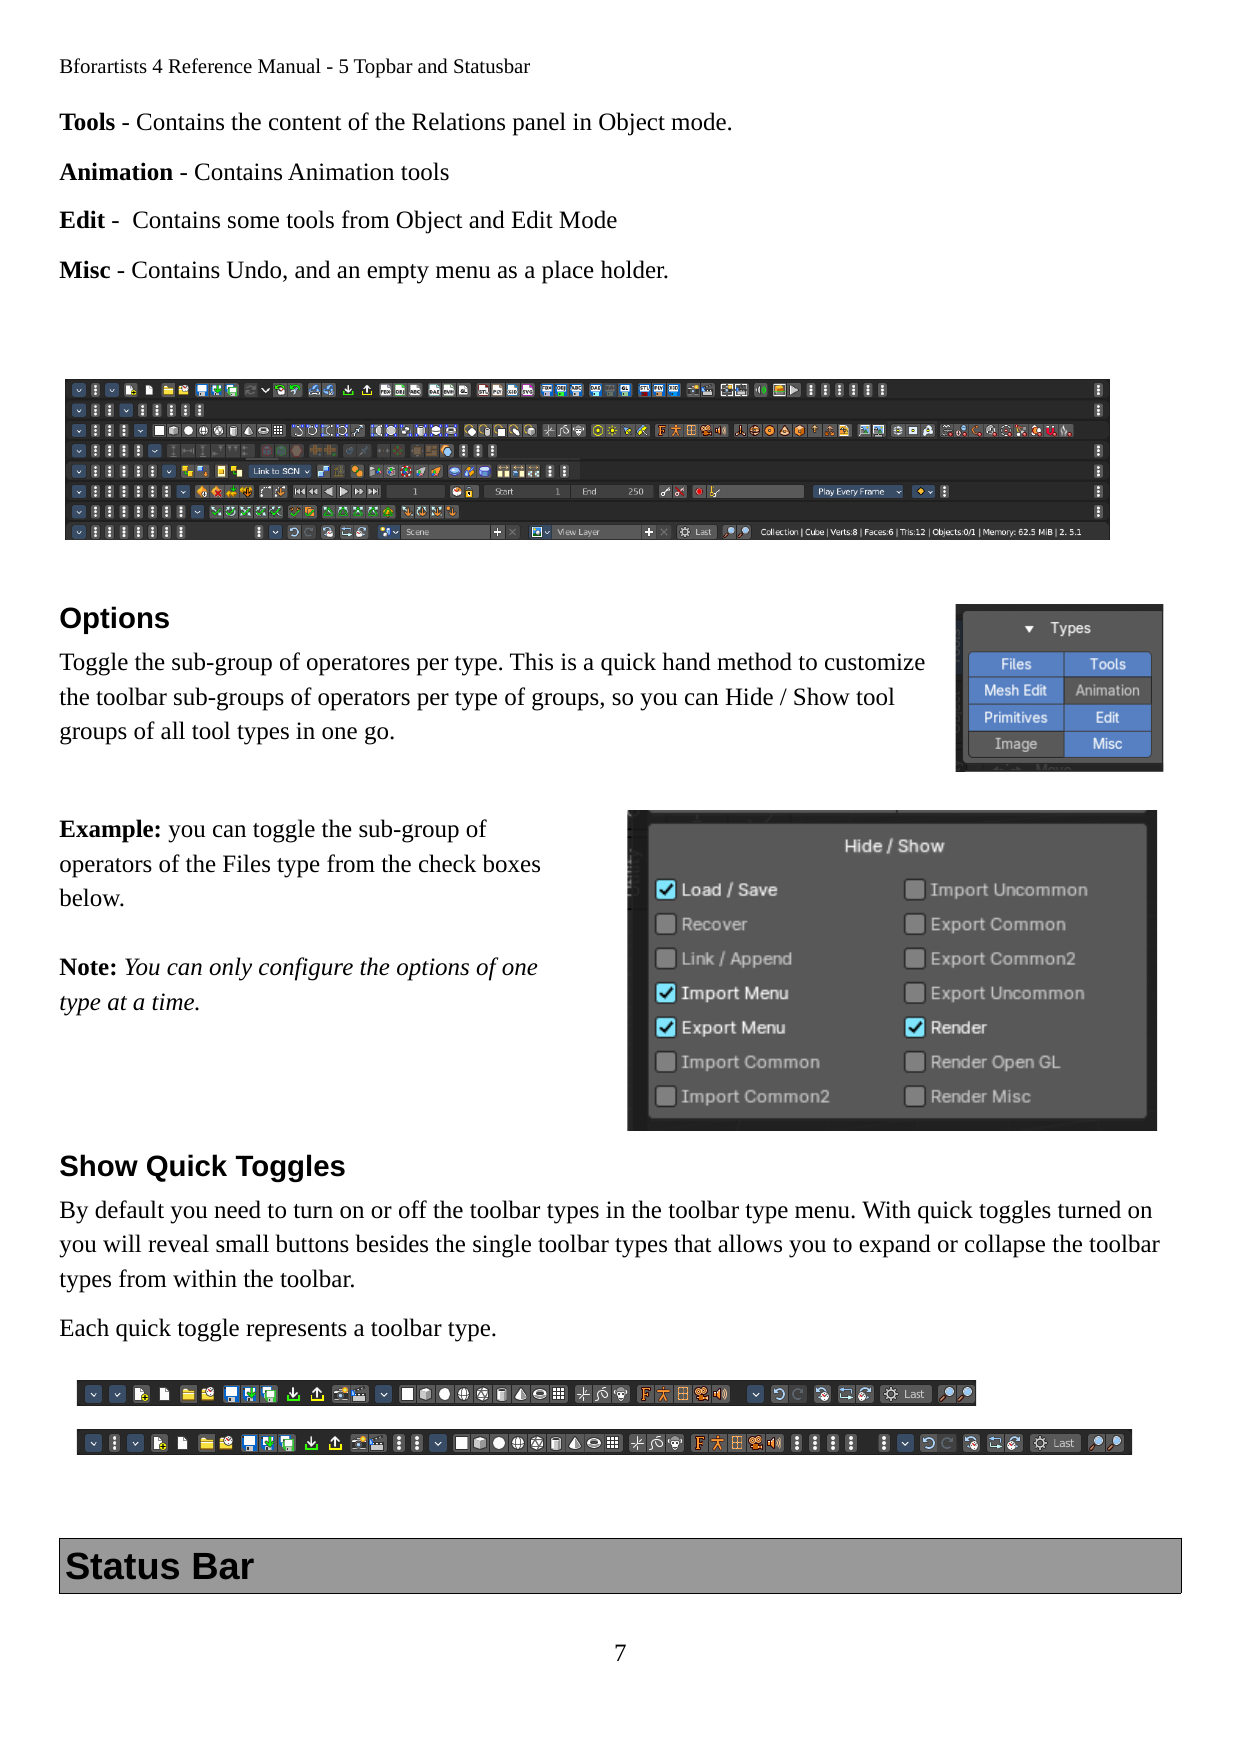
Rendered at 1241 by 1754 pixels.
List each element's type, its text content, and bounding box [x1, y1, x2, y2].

picture [65, 379, 1110, 540]
text Animation - Contains Animation tools [59, 157, 1181, 185]
subtitle Options [59, 601, 1181, 635]
text By default you need to turn on or off the toolbar types in the toolbar type menu. With quick toggles turned on you will reveal small buttons besides the single toolbar types that allows you to expand or collapse the toolbar types from within the toolbar. [59, 1195, 1181, 1292]
text Each quick toggle represents a toolbar type. [59, 1313, 1181, 1341]
picture [955, 604, 1164, 772]
text Edit - Contains some tools from Object and Edit Mode [59, 206, 1181, 234]
picture [76, 1380, 977, 1406]
text Tools - Contains the content of the Relations panel in Object mode. [59, 107, 1181, 136]
text Toggle the sub-group of operatores per type. This is a quick hand method to customize the toolbar sub-groups of operators per type of groups, so you can Hide / Show tool groups of all tool types in one go. [59, 647, 955, 745]
text [1158, 814, 1181, 1015]
text Misc - Contains Undo, and an empty menu as a place holder. [59, 255, 1181, 283]
text Example: you can toggle the sub-group of operators of the Files type from the check boxes below. Note: You can only configure the options of one type at a time. [59, 814, 627, 1015]
table_header Status Bar [60, 1539, 1181, 1593]
picture [627, 810, 1158, 1131]
picture [76, 1429, 1133, 1455]
subtitle Show Quick Toggles [59, 1148, 1181, 1182]
